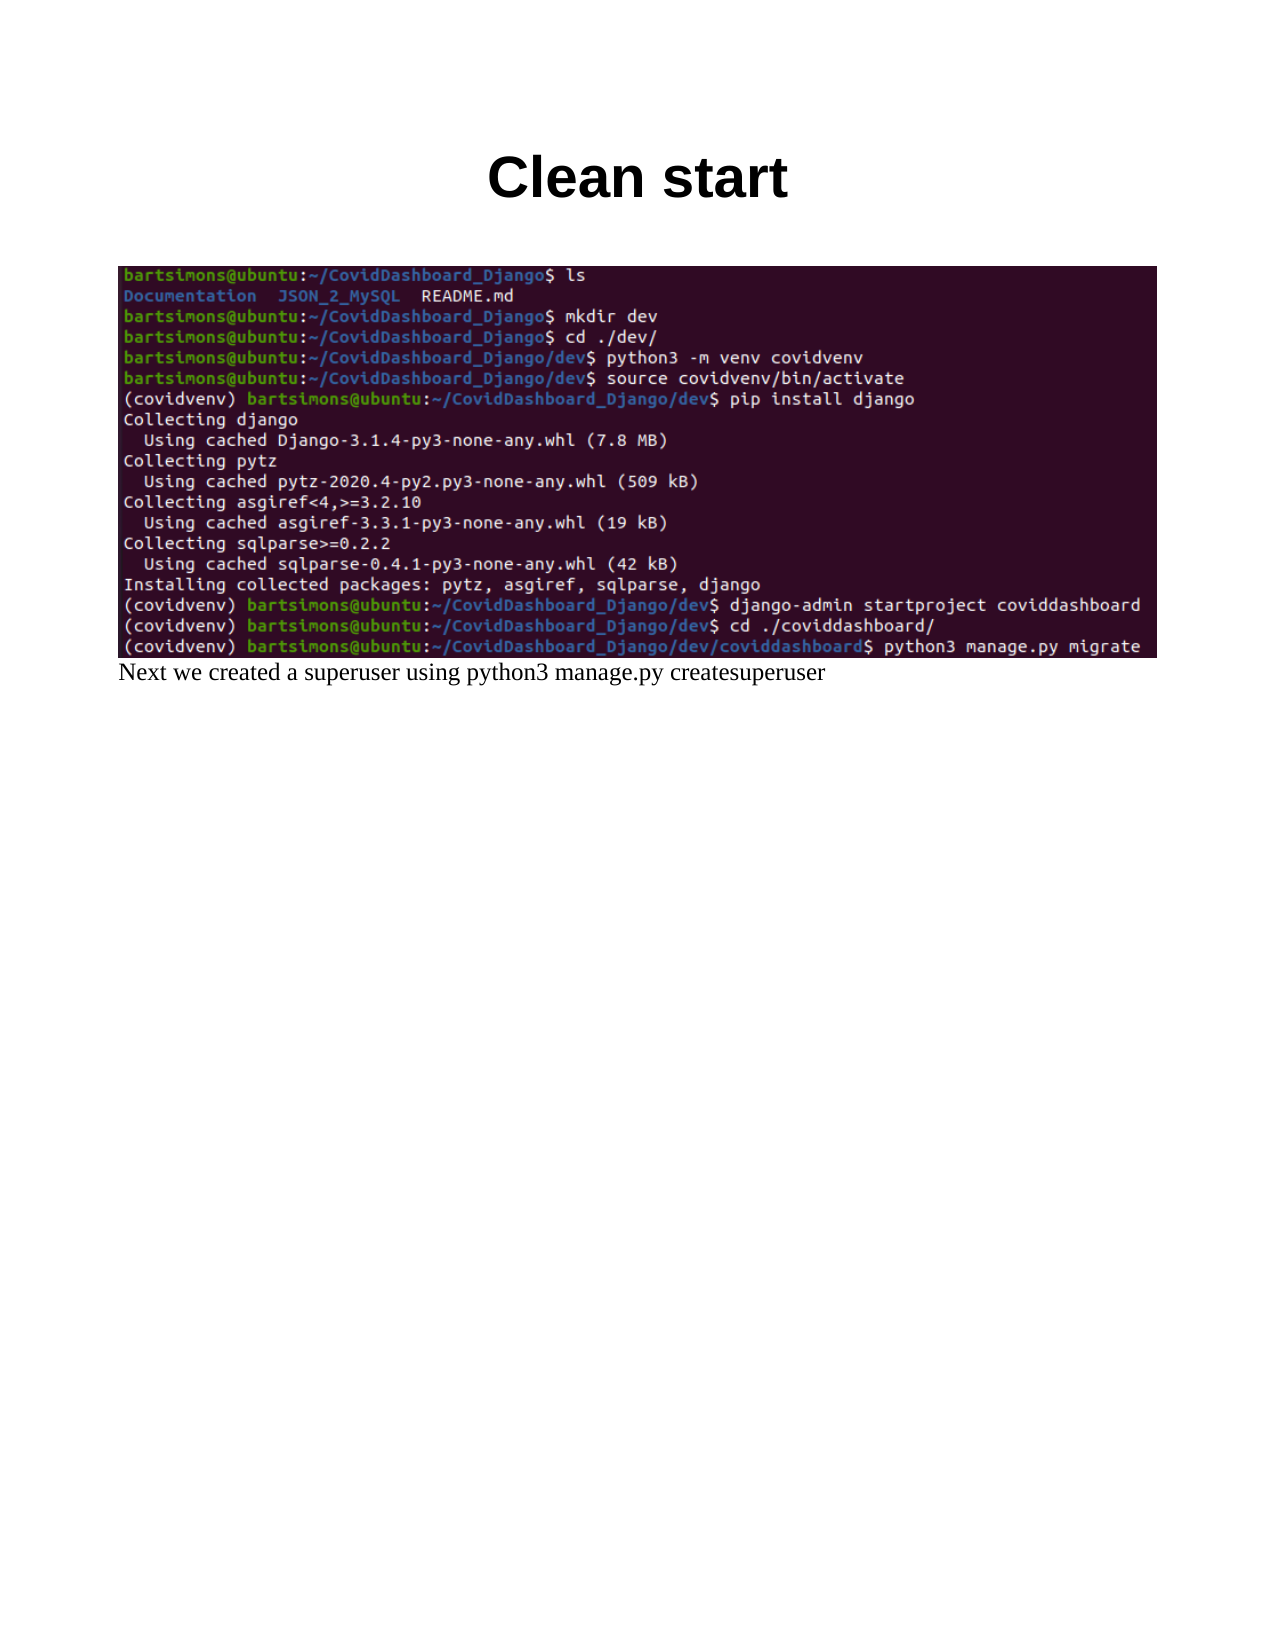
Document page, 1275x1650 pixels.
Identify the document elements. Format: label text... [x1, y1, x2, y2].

picture [118, 266, 1157, 658]
text Next we created a superuser using python3 manage.py createsuperuser [118, 658, 1157, 686]
title Clean start [118, 143, 1157, 210]
